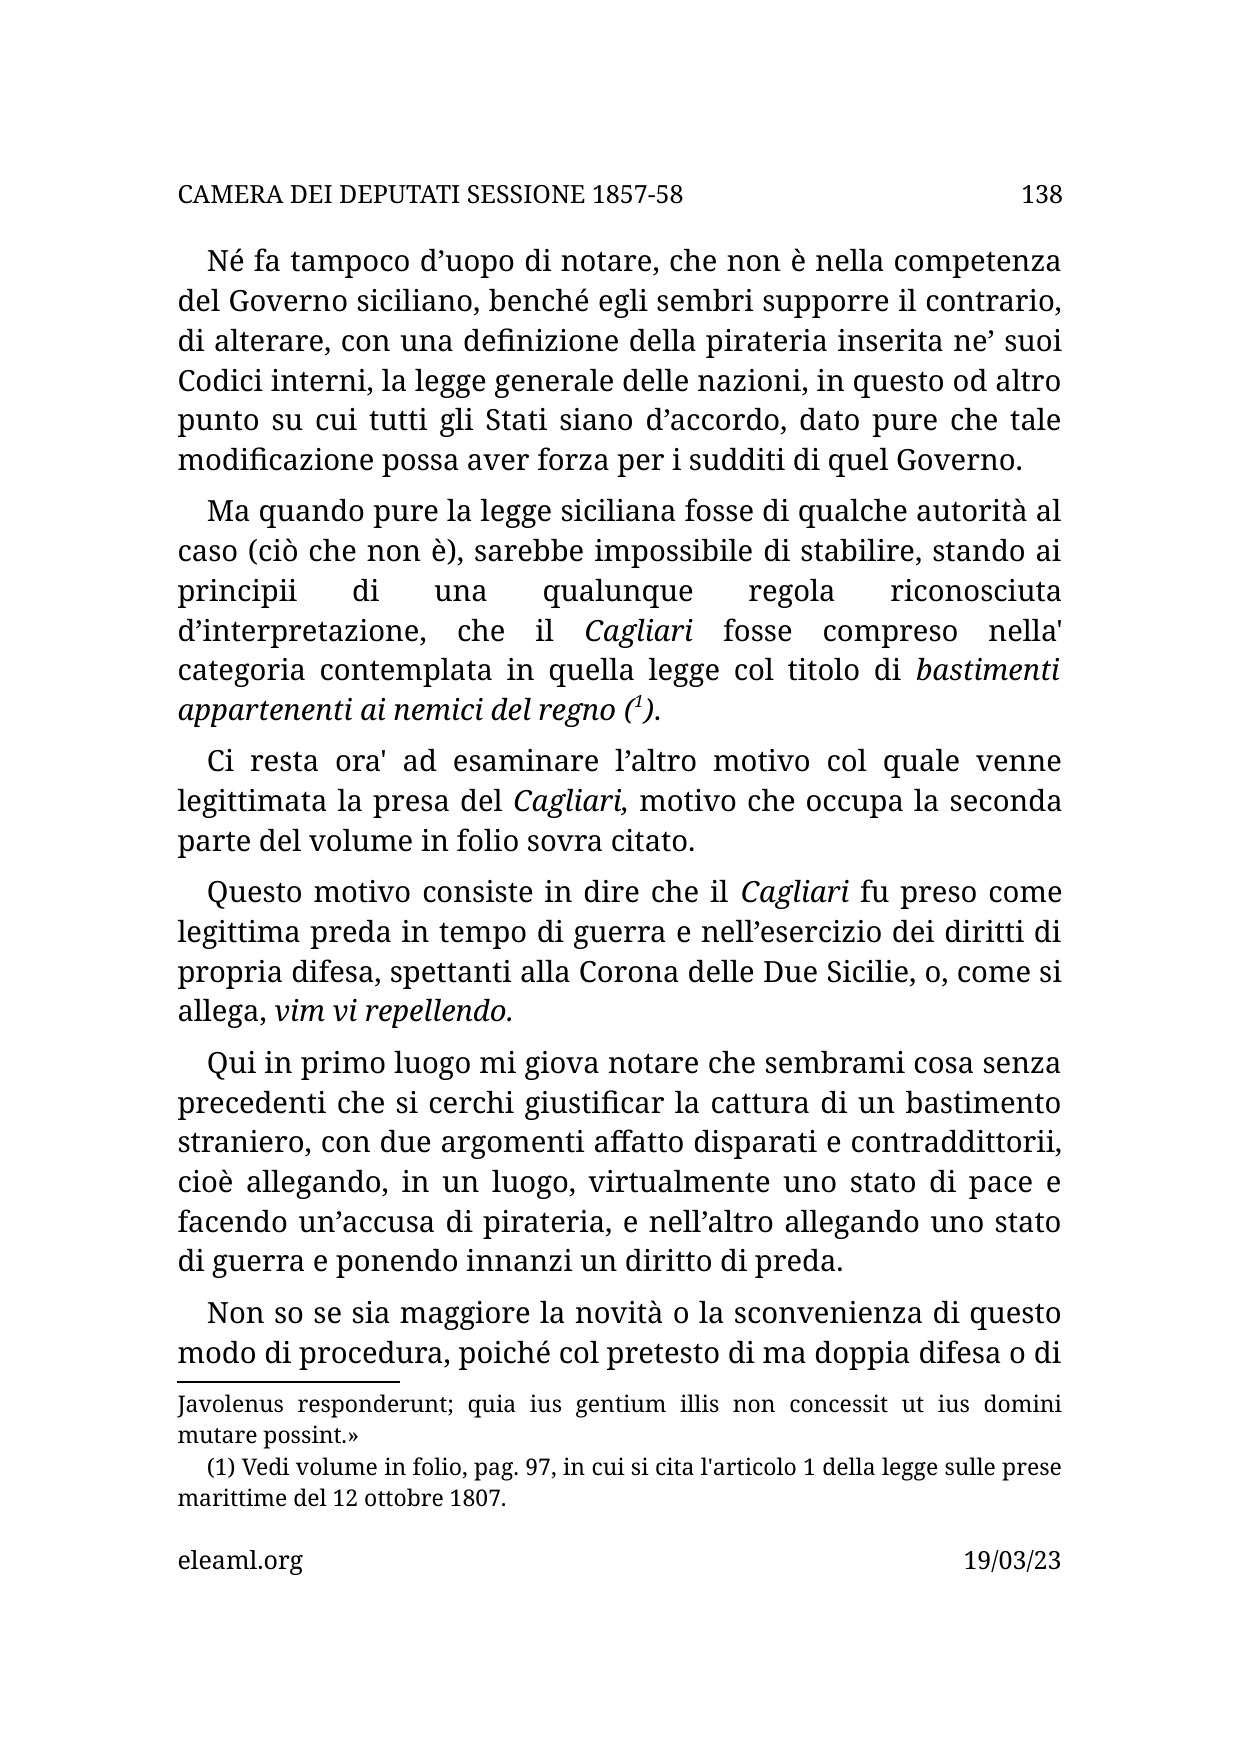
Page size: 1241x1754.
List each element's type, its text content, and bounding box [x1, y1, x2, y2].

text Né fa tampoco d’uopo di notare, che non è nella competenza del Governo siciliano, benché egli sembri supporre il contrario, di alterare, con una definizione della pirateria inserita ne’ suoi Codici interni, la legge generale delle nazioni, in questo od altro punto su cui tutti gli Stati siano d’accordo, dato pure che tale modificazione possa aver forza per i sudditi di quel Governo. [177, 241, 1063, 479]
text Questo motivo consiste in dire che il Cagliari fu preso come legittima preda in tempo di guerra e nell’esercizio dei diritti di propria difesa, spettanti alla Corona delle Due Sicilie, o, come si allega, vim vi repellendo. [177, 872, 1063, 1030]
text Ci resta ora' ad esaminare l’altro motivo col quale venne legittimata la presa del Cagliari, motivo che occupa la seconda parte del volume in folio sovra citato. [177, 741, 1063, 860]
text Vedi volume in folio, pag. 97, in cui si cita l'articolo 1 della legge sulle prese marittime del 12 ottobre 1807. [177, 1451, 1063, 1513]
text Non so se sia maggiore la novità o la sconvenienza di questo modo di procedura, poiché col pretesto di ma doppia difesa o di [177, 1292, 1063, 1372]
text Qui in primo luogo mi giova notare che sembrami cosa senza precedenti che si cerchi giustificar la cattura di un bastimento straniero, con due argomenti affatto disparati e contraddittorii, cioè allegando, in un luogo, virtualmente uno stato di pace e facendo un’accusa di pirateria, e nell’altro allegando uno stato di guerra e ponendo innanzi un diritto di preda. [177, 1042, 1063, 1280]
text Ma quando pure la legge siciliana fosse di qualche autorità al caso (ciò che non è), sarebbe impossibile di stabilire, stando ai principii di una qualunque regola riconosciuta d’interpretazione, che il Cagliari fosse compreso nella' categoria contemplata in quella legge col titolo di bastimenti appartenenti ai nemici del regno (). [177, 491, 1063, 729]
text Javolenus responderunt; quia ius gentium illis non concessit ut ius domini mutare possint.» [177, 1388, 1063, 1451]
